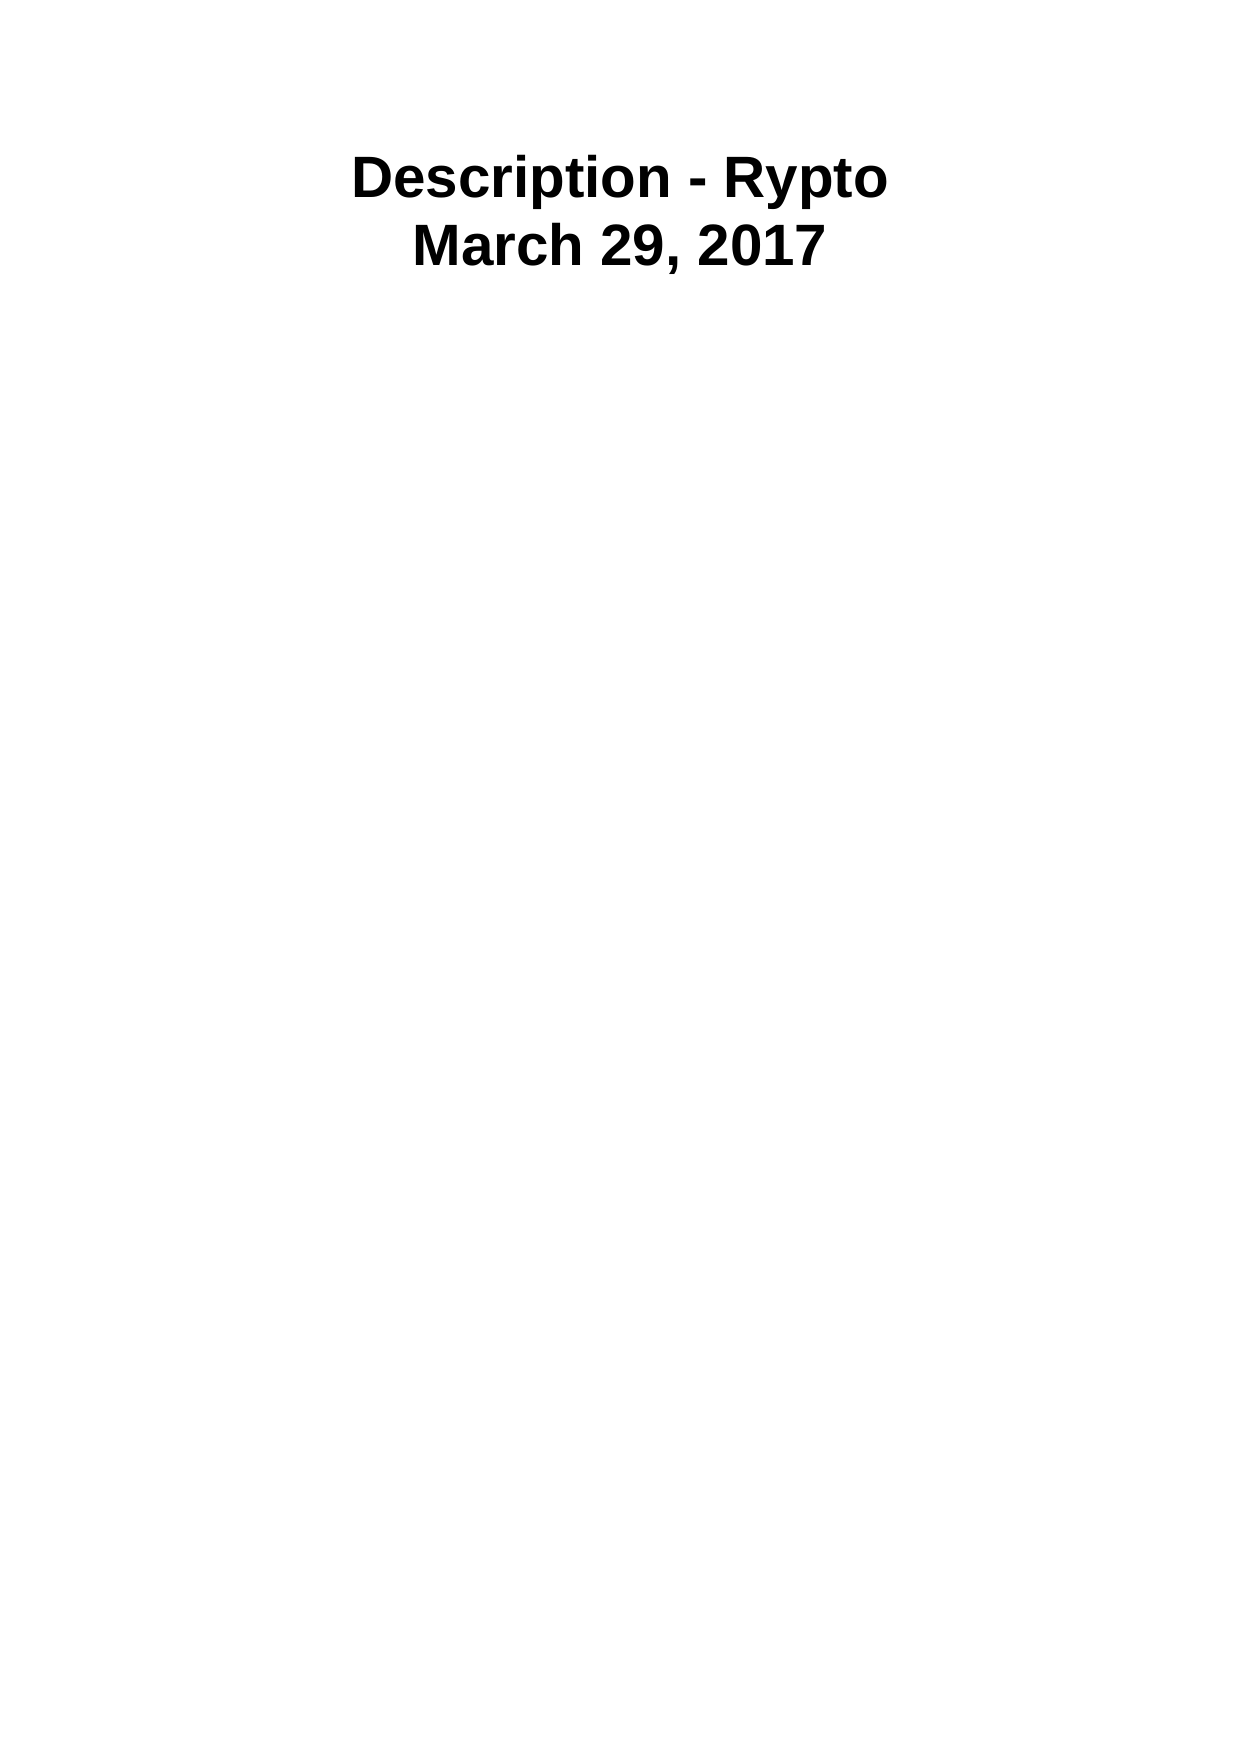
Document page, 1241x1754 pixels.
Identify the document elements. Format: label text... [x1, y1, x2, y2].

title Description - Rypto March 29, 2017 [118, 143, 1122, 277]
